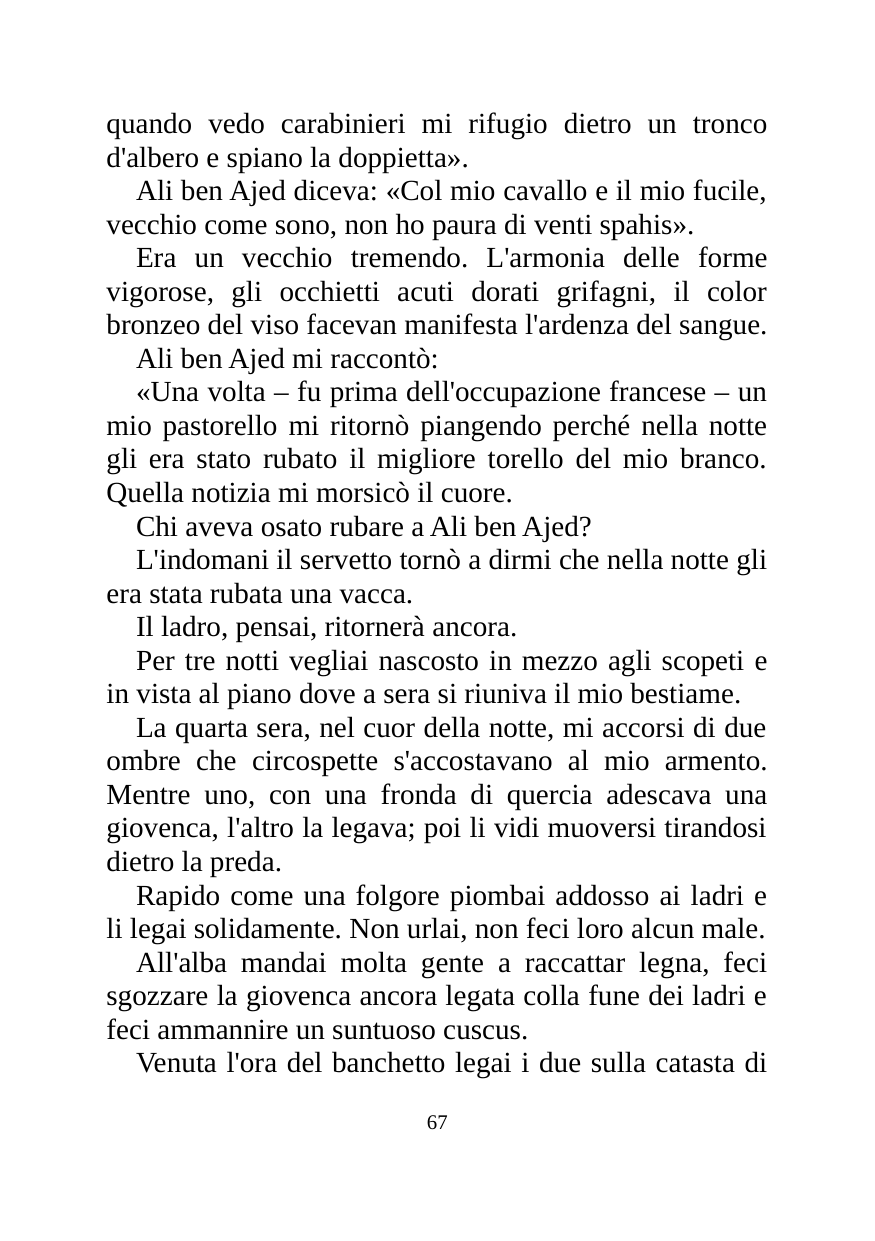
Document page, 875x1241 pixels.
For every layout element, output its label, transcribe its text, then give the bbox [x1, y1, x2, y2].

text Venuta l'ora del banchetto legai i due sulla catasta di [106, 1045, 768, 1079]
text La quarta sera, nel cuor della notte, mi accorsi di due ombre che circospette s'accostavano al mio armento. Mentre uno, con una fronda di quercia adescava una giovenca, l'altro la legava; poi li vidi muoversi tirandosi dietro la preda. [106, 710, 768, 878]
text Il ladro, pensai, ritornerà ancora. [106, 609, 768, 643]
text Per tre notti vegliai nascosto in mezzo agli scopeti e in vista al piano dove a sera si riuniva il mio bestiame. [106, 643, 768, 710]
text L'indomani il servetto tornò a dirmi che nella notte gli era stata rubata una vacca. [106, 542, 768, 609]
text «Una volta – fu prima dell'occupazione francese – un mio pastorello mi ritornò piangendo perché nella notte gli era stato rubato il migliore torello del mio branco. Quella notizia mi morsicò il cuore. [106, 374, 768, 509]
text quando vedo carabinieri mi rifugio dietro un tronco d'albero e spiano la doppietta». [106, 106, 768, 173]
text Ali ben Ajed mi raccontò: [106, 341, 768, 374]
text All'alba mandai molta gente a raccattar legna, feci sgozzare la giovenca ancora legata colla fune dei ladri e feci ammannire un suntuoso cuscus. [106, 945, 768, 1045]
text Era un vecchio tremendo. L'armonia delle forme vigorose, gli occhietti acuti dorati grifagni, il color bronzeo del viso facevan manifesta l'ardenza del sangue. [106, 240, 768, 341]
text Chi aveva osato rubare a Ali ben Ajed? [106, 509, 768, 542]
text Rapido come una folgore piombai addosso ai ladri e li legai solidamente. Non urlai, non feci loro alcun male. [106, 878, 768, 945]
text Ali ben Ajed diceva: «Col mio cavallo e il mio fucile, vecchio come sono, non ho paura di venti spahis». [106, 173, 768, 240]
